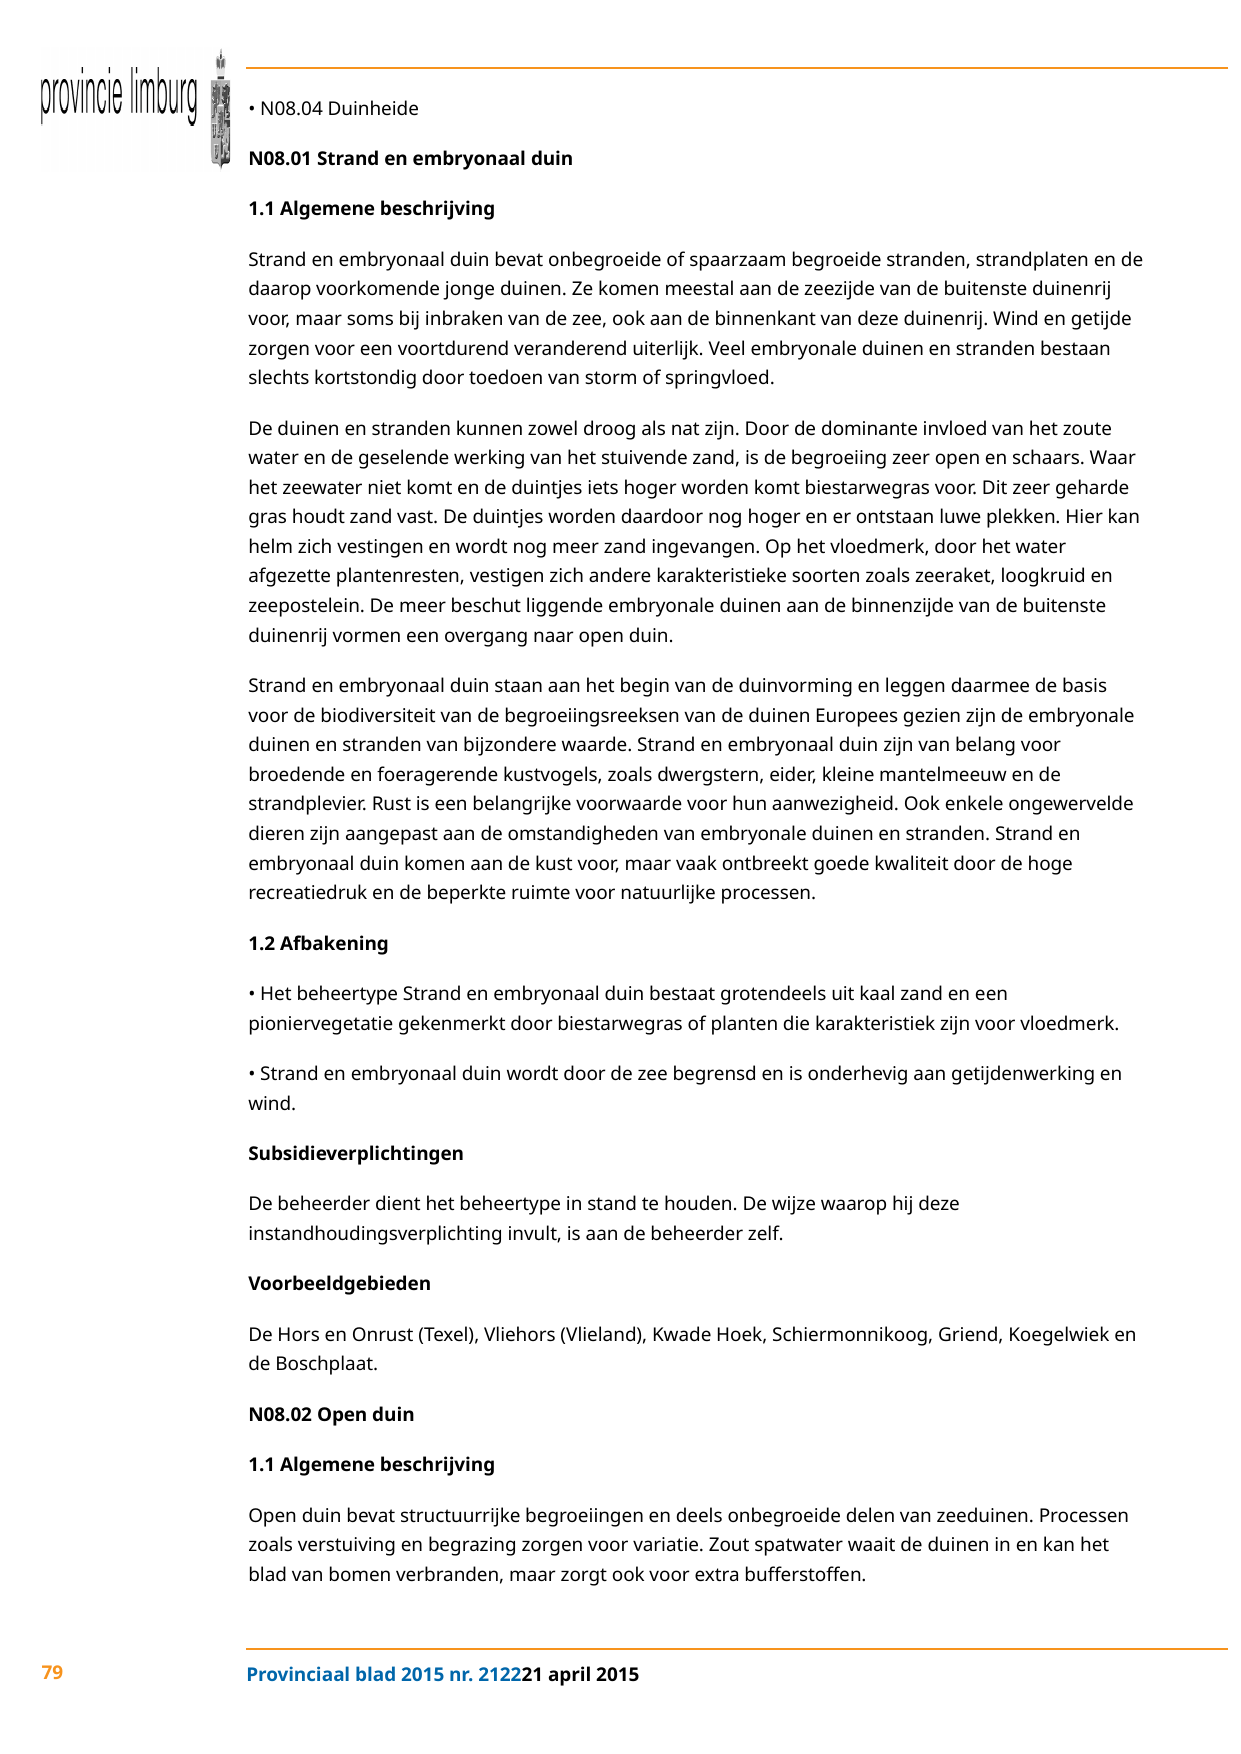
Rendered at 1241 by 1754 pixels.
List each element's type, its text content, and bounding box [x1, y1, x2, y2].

text 1.1 Algemene beschrijving [248, 196, 1152, 221]
text Strand en embryonaal duin staan aan het begin van de duinvorming en leggen daarmee de basis voor de biodiversiteit van de begroeiingsreeksen van de duinen Europees gezien zijn de embryonale duinen en stranden van bijzondere waarde. Strand en embryonaal duin zijn van belang voor broedende en foeragerende kustvogels, zoals dwergstern, eider, kleine mantelmeeuw en de strandplevier. Rust is een belangrijke voorwaarde voor hun aanwezigheid. Ook enkele ongewervelde dieren zijn aangepast aan de omstandigheden van embryonale duinen en stranden. Strand en embryonaal duin komen aan de kust voor, maar vaak ontbreekt goede kwaliteit door de hoge recreatiedruk en de beperkte ruimte voor natuurlijke processen. [248, 672, 1152, 905]
text • Strand en embryonaal duin wordt door de zee begrensd en is onderhevig aan getijdenwerking en wind. [248, 1060, 1152, 1116]
text N08.01 Strand en embryonaal duin [248, 145, 1152, 171]
picture [41, 47, 231, 172]
text Strand en embryonaal duin bevat onbegroeide of spaarzaam begroeide stranden, strandplaten en de daarop voorkomende jonge duinen. Ze komen meestal aan de zeezijde van de buitenste duinenrij voor, maar soms bij inbraken van de zee, ook aan de binnenkant van deze duinenrij. Wind en getijde zorgen voor een voortdurend veranderend uiterlijk. Veel embryonale duinen en stranden bestaan slechts kortstondig door toedoen van storm of springvloed. [248, 246, 1152, 390]
text Subsidieverplichtingen [248, 1140, 1152, 1166]
text De beheerder dient het beheertype in stand te houden. De wijze waarop hij deze instandhoudingsverplichting invult, is aan de beheerder zelf. [248, 1191, 1152, 1246]
text Voorbeeldgebieden [248, 1271, 1152, 1296]
text De Hors en Onrust (Texel), Vliehors (Vlieland), Kwade Hoek, Schiermonnikoog, Griend, Koegelwiek en de Boschplaat. [248, 1321, 1152, 1376]
text 1.2 Afbakening [248, 930, 1152, 956]
text N08.02 Open duin [248, 1401, 1152, 1427]
text De duinen en stranden kunnen zowel droog als nat zijn. Door de dominante invloed van het zoute water en de geselende werking van het stuivende zand, is de begroeiing zeer open en schaars. Waar het zeewater niet komt en de duintjes iets hoger worden komt biestarwegras voor. Dit zeer geharde gras houdt zand vast. De duintjes worden daardoor nog hoger en er ontstaan luwe plekken. Hier kan helm zich vestingen en wordt nog meer zand ingevangen. Op het vloedmerk, door het water afgezette plantenresten, vestigen zich andere karakteristieke soorten zoals zeeraket, loogkruid en zeepostelein. De meer beschut liggende embryonale duinen aan de binnenzijde van de buitenste duinenrij vormen een overgang naar open duin. [248, 415, 1152, 648]
text 1.1 Algemene beschrijving [248, 1451, 1152, 1477]
text Open duin bevat structuurrijke begroeiingen en deels onbegroeide delen van zeeduinen. Processen zoals verstuiving en begrazing zorgen voor variatie. Zout spatwater waait de duinen in en kan het blad van bomen verbranden, maar zorgt ook voor extra bufferstoffen. [248, 1502, 1152, 1587]
text • N08.04 Duinheide [248, 95, 1152, 121]
text • Het beheertype Strand en embryonaal duin bestaat grotendeels uit kaal zand en een pioniervegetatie gekenmerkt door biestarwegras of planten die karakteristiek zijn voor vloedmerk. [248, 980, 1152, 1036]
